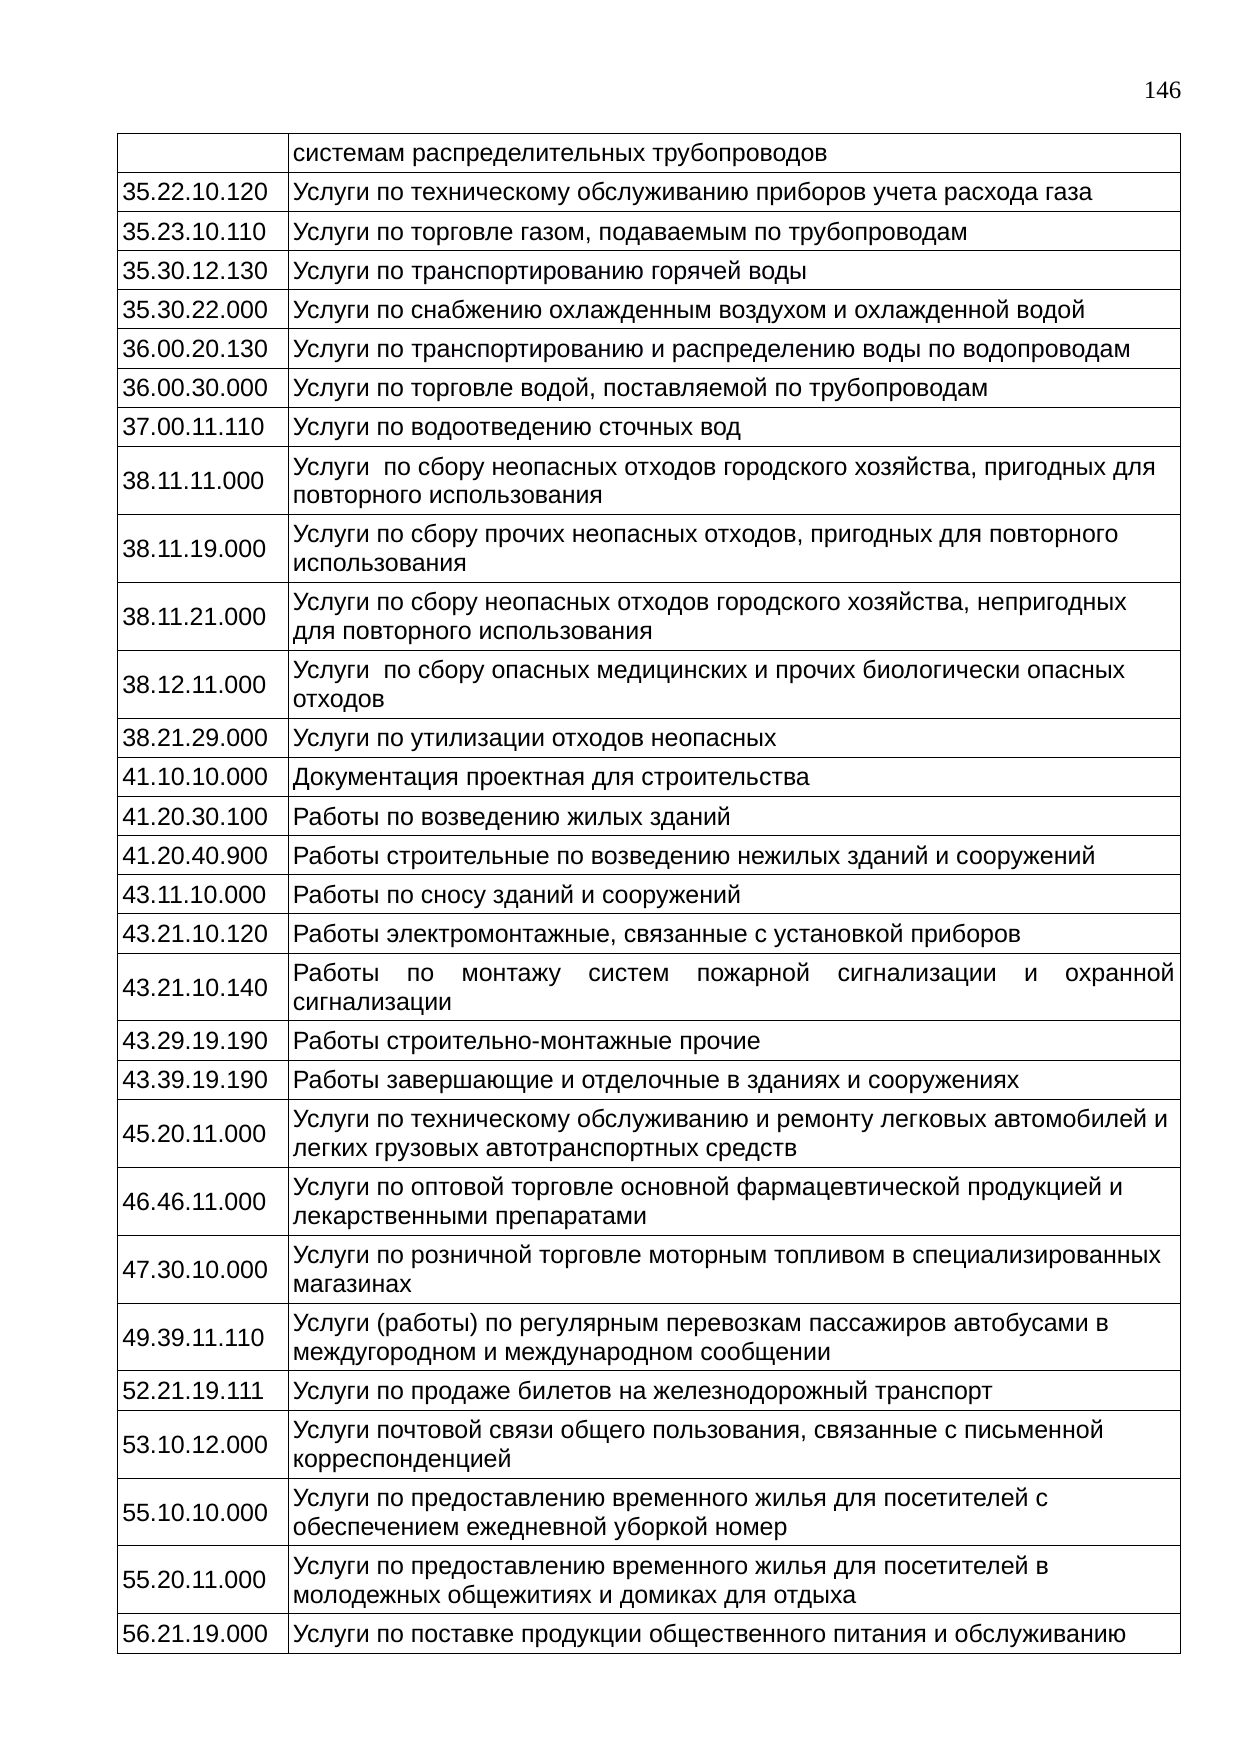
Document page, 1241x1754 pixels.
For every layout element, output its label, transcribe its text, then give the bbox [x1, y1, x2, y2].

table_cell Услуги по оптовой торговле основной фармацевтической продукцией и лекарственными препаратами [289, 1168, 1180, 1234]
table_cell Услуги по водоотведению сточных вод [289, 408, 1180, 446]
table_cell 53.10.12.000 [118, 1411, 288, 1477]
table_cell 55.20.11.000 [118, 1546, 288, 1613]
table_cell 35.30.22.000 [118, 290, 288, 328]
table_cell 38.11.19.000 [118, 515, 288, 582]
table_cell 43.11.10.000 [118, 875, 288, 913]
table_cell Услуги по транспортированию горячей воды [289, 251, 1180, 289]
table_cell 45.20.11.000 [118, 1100, 288, 1167]
table_cell Работы строительно-монтажные прочие [289, 1021, 1180, 1059]
table_cell Услуги по утилизации отходов неопасных [289, 719, 1180, 757]
table_cell Услуги по снабжению охлажденным воздухом и охлажденной водой [289, 290, 1180, 328]
table_cell 41.20.40.900 [118, 836, 288, 874]
table_cell 41.10.10.000 [118, 758, 288, 796]
table_cell 38.11.21.000 [118, 583, 288, 649]
table_cell 43.39.19.190 [118, 1061, 288, 1099]
table_cell 41.20.30.100 [118, 797, 288, 835]
table_cell 52.21.19.111 [118, 1371, 288, 1409]
table_cell системам распределительных трубопроводов [289, 134, 1180, 172]
table_cell Услуги по торговле газом, подаваемым по трубопроводам [289, 212, 1180, 250]
table_cell 56.21.19.000 [118, 1614, 288, 1652]
table_cell Услуги (работы) по регулярным перевозкам пассажиров автобусами в междугородном и международном сообщении [289, 1304, 1180, 1370]
table_cell 38.11.11.000 [118, 447, 288, 514]
table_cell 35.30.12.130 [118, 251, 288, 289]
table_cell Услуги по сбору неопасных отходов городского хозяйства, пригодных для повторного использования [289, 447, 1180, 514]
table_cell Услуги по техническому обслуживанию приборов учета расхода газа [289, 173, 1180, 211]
table_cell 36.00.30.000 [118, 369, 288, 407]
table_cell Услуги по транспортированию и распределению воды по водопроводам [289, 329, 1180, 367]
table_cell Услуги по торговле водой, поставляемой по трубопроводам [289, 369, 1180, 407]
table_cell Услуги по сбору прочих неопасных отходов, пригодных для повторного использования [289, 515, 1180, 582]
table_cell Документация проектная для строительства [289, 758, 1180, 796]
table_cell Услуги по розничной торговле моторным топливом в специализированных магазинах [289, 1236, 1180, 1302]
table_cell Услуги по предоставлению временного жилья для посетителей в молодежных общежитиях и домиках для отдыха [289, 1546, 1180, 1613]
table_cell Услуги по предоставлению временного жилья для посетителей с обеспечением ежедневной уборкой номер [289, 1479, 1180, 1545]
table_cell 35.23.10.110 [118, 212, 288, 250]
table_cell 49.39.11.110 [118, 1304, 288, 1370]
table_cell 46.46.11.000 [118, 1168, 288, 1234]
table_cell 35.22.10.120 [118, 173, 288, 211]
table_cell Работы строительные по возведению нежилых зданий и сооружений [289, 836, 1180, 874]
table_cell Работы завершающие и отделочные в зданиях и сооружениях [289, 1061, 1180, 1099]
table_cell 38.21.29.000 [118, 719, 288, 757]
table_cell Работы по монтажу систем пожарной сигнализации и охранной сигнализации [289, 954, 1180, 1020]
table_cell 43.21.10.140 [118, 954, 288, 1020]
table_cell Услуги по сбору неопасных отходов городского хозяйства, непригодных для повторного использования [289, 583, 1180, 649]
table_cell 43.29.19.190 [118, 1021, 288, 1059]
table_cell [118, 134, 288, 172]
table_cell 55.10.10.000 [118, 1479, 288, 1545]
table_cell 43.21.10.120 [118, 914, 288, 952]
table_cell Работы электромонтажные, связанные с установкой приборов [289, 914, 1180, 952]
table_cell Услуги почтовой связи общего пользования, связанные с письменной корреспонденцией [289, 1411, 1180, 1477]
table_cell Услуги по поставке продукции общественного питания и обслуживанию [289, 1614, 1180, 1652]
table_cell 38.12.11.000 [118, 651, 288, 717]
table_cell Услуги по сбору опасных медицинских и прочих биологически опасных отходов [289, 651, 1180, 717]
table_cell Услуги по техническому обслуживанию и ремонту легковых автомобилей и легких грузовых автотранспортных средств [289, 1100, 1180, 1167]
table_cell Услуги по продаже билетов на железнодорожный транспорт [289, 1371, 1180, 1409]
table_cell 37.00.11.110 [118, 408, 288, 446]
table_cell 47.30.10.000 [118, 1236, 288, 1302]
table_cell Работы по сносу зданий и сооружений [289, 875, 1180, 913]
table_cell 36.00.20.130 [118, 329, 288, 367]
table_cell Работы по возведению жилых зданий [289, 797, 1180, 835]
